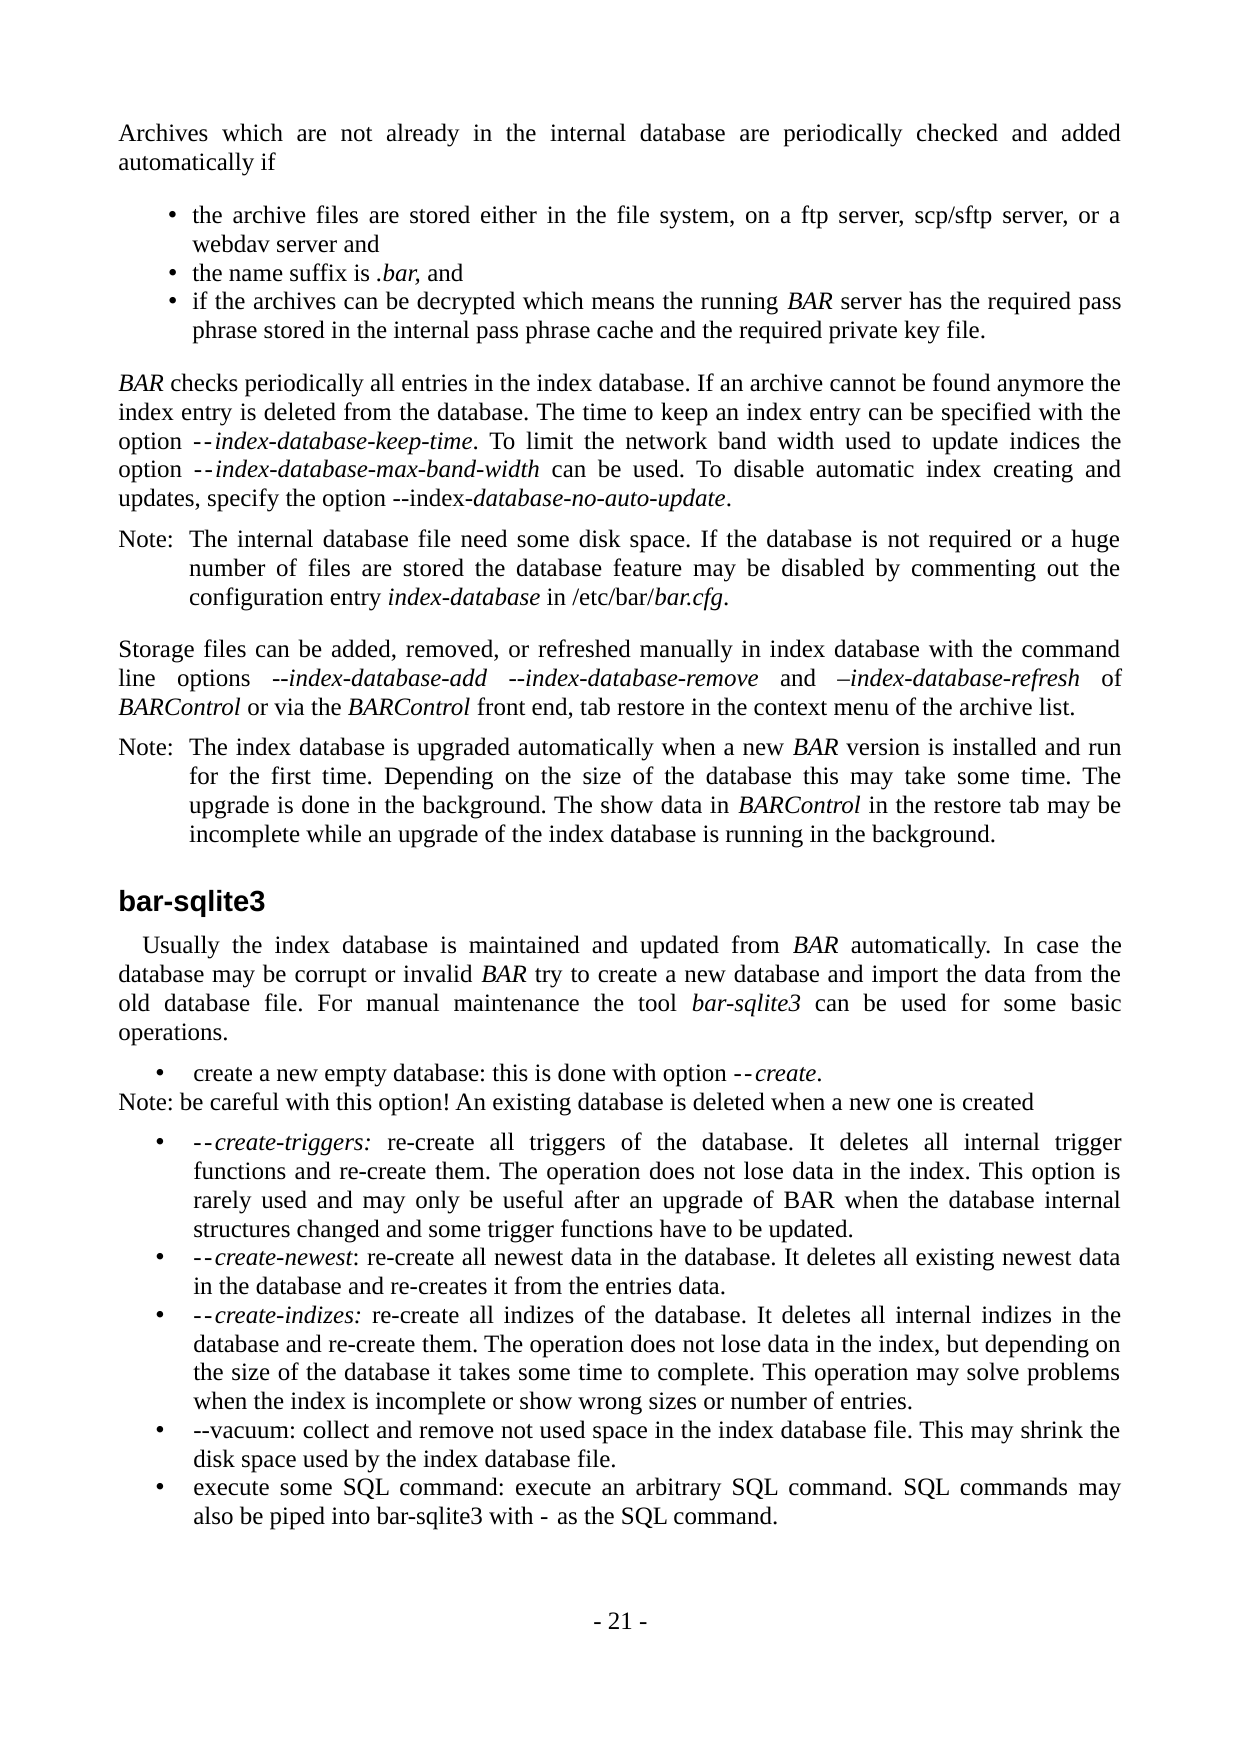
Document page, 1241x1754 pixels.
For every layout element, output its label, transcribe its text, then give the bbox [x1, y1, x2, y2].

list the name suffix is .bar, and [168, 258, 1122, 286]
list ‑‑create-indizes: re-create all indizes of the database. It deletes all internal indizes in the database and re-create them. The operation does not lose data in the index, but depending on the size of the database it takes some time to complete. This operation may solve problems when the index is incomplete or show wrong sizes or number of entries. [156, 1300, 1122, 1415]
text BAR checks periodically all entries in the index database. If an archive cannot be found anymore the index entry is deleted from the database. The time to keep an index entry can be specified with the option ‑‑index-database-keep-time. To limit the network band width used to update indices the option ‑‑index-database-max-band-width can be used. To disable automatic index creating and updates, specify the option ‑‑index-database-no-auto-update. [118, 368, 1122, 512]
list the archive files are stored either in the file system, on a ftp server, scp/sftp server, or a webdav server and [168, 200, 1122, 258]
list ‑‑create-newest: re-create all newest data in the database. It deletes all existing newest data in the database and re-creates it from the entries data. [156, 1242, 1122, 1300]
text Archives which are not already in the internal database are periodically checked and added automatically if [118, 118, 1122, 176]
list if the archives can be decrypted which means the running BAR server has the required pass phrase stored in the internal pass phrase cache and the required private key file. [168, 286, 1122, 344]
text Usually the index database is maintained and updated from BAR automatically. In case the database may be corrupt or invalid BAR try to create a new database and import the data from the old database file. For manual maintenance the tool bar-sqlite3 can be used for some basic operations. [118, 931, 1122, 1046]
list ‑‑vacuum: collect and remove not used space in the index database file. This may shrink the disk space used by the index database file. [156, 1415, 1122, 1472]
list create a new empty database: this is done with option ‑‑create. [156, 1058, 1122, 1087]
list ‑‑create-triggers: re-create all triggers of the database. It deletes all internal trigger functions and re-create them. The operation does not lose data in the index. This option is rarely used and may only be useful after an upgrade of BAR when the database internal structures changed and some trigger functions have to be updated. [156, 1127, 1122, 1242]
text Note: be careful with this option! An existing database is deleted when a new one is created [118, 1087, 1122, 1116]
text Note: The internal database file need some disk space. If the database is not required or a huge number of files are stored the database feature may be disabled by commenting out the configuration entry index-database in /etc/bar/bar.cfg. [118, 524, 1122, 610]
text Note: The index database is upgraded automatically when a new BAR version is installed and run for the first time. Depending on the size of the database this may take some time. The upgrade is done in the background. The show data in BARControl in the restore tab may be incomplete while an upgrade of the index database is running in the background. [118, 732, 1122, 847]
text Storage files can be added, removed, or refreshed manually in index database with the command line options --index-database-add --index-database-remove and –index-database-refresh of BARControl or via the BARControl front end, tab restore in the context menu of the archive list. [118, 634, 1122, 721]
list execute some SQL command: execute an arbitrary SQL command. SQL commands may also be piped into bar-sqlite3 with ‑ as the SQL command. [156, 1472, 1122, 1530]
subtitle bar-sqlite3 [118, 884, 1122, 918]
